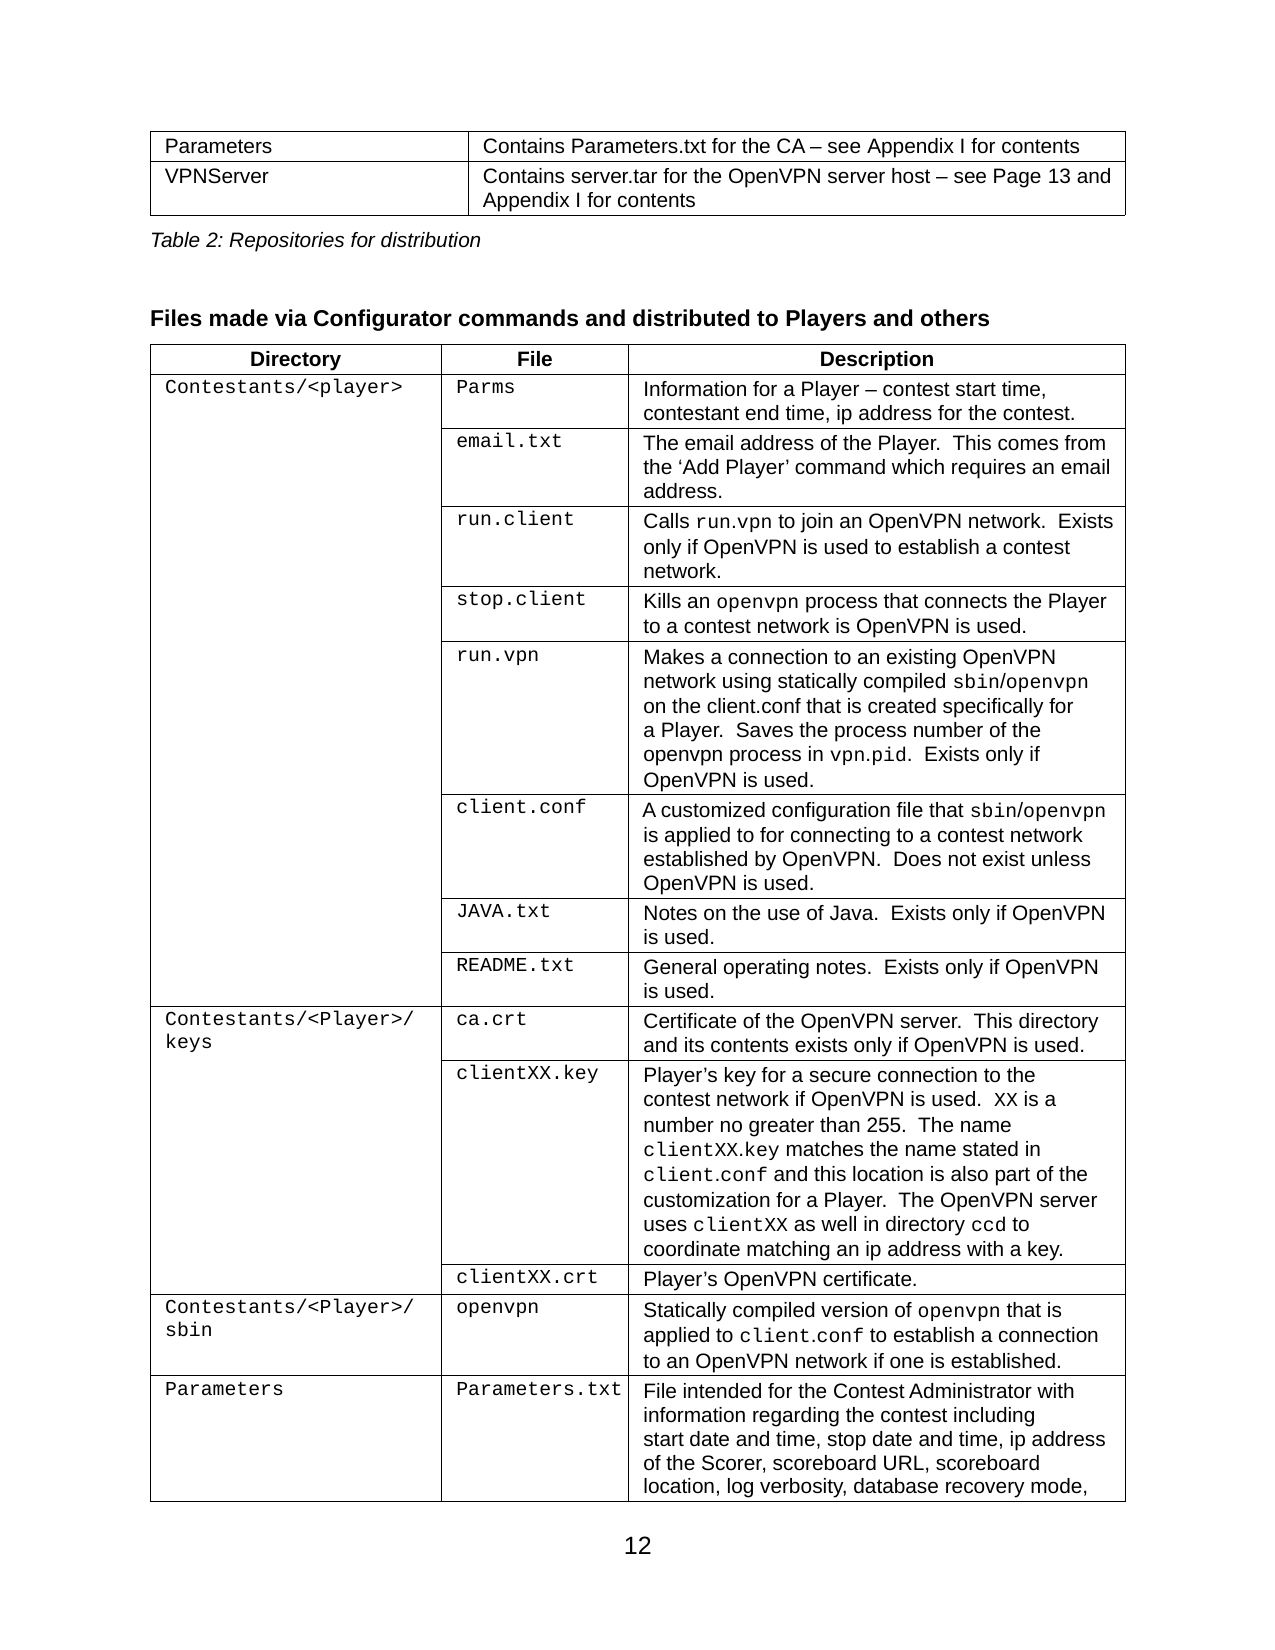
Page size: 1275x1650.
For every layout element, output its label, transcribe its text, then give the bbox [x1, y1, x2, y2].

table_cell General operating notes. Exists only if OpenVPN is used. [629, 953, 1125, 1006]
table_cell Certificate of the OpenVPN server. This directory and its contents exists only if OpenVPN is used. [629, 1007, 1125, 1060]
table_cell email.txt [442, 429, 628, 506]
table_cell run.vpn [442, 642, 628, 794]
table_cell JAVA.txt [442, 899, 628, 952]
table_cell Contestants/<Player>/ keys [151, 1007, 441, 1294]
table_cell Parms [442, 375, 628, 428]
table_cell Parameters [151, 1376, 441, 1501]
table_cell README.txt [442, 953, 628, 1006]
table_cell clientXX.crt [442, 1265, 628, 1294]
table_cell File intended for the Contest Administrator with information regarding the contest including start date and time, stop date and time, ip address of the Scorer, scoreboard URL, scoreboard location, log verbosity, database recovery mode, [629, 1376, 1125, 1501]
table_cell clientXX.key [442, 1061, 628, 1264]
table_cell stop.client [442, 587, 628, 641]
table_cell Makes a connection to an existing OpenVPN network using statically compiled sbin/openvpn on the client.conf that is created specifically for a Player. Saves the process number of the openvpn process in vpn.pid. Exists only if OpenVPN is used. [629, 642, 1125, 794]
table_cell Statically compiled version of openvpn that is applied to client.conf to establish a connection to an OpenVPN network if one is established. [629, 1295, 1125, 1375]
table_cell Contains Parameters.txt for the CA – see Appendix I for contents [469, 132, 1125, 161]
table_header Directory [151, 345, 441, 374]
table_cell Calls run.vpn to join an OpenVPN network. Exists only if OpenVPN is used to establish a contest network. [629, 507, 1125, 586]
table_cell ca.crt [442, 1007, 628, 1060]
table_cell The email address of the Player. This comes from the ‘Add Player’ command which requires an email address. [629, 429, 1125, 506]
table_cell VPNServer [151, 162, 468, 215]
table_cell Parameters.txt [442, 1376, 628, 1501]
table_cell run.client [442, 507, 628, 586]
table_header Description [629, 345, 1125, 374]
table_cell Player’s OpenVPN certificate. [629, 1265, 1125, 1294]
table_cell Information for a Player – contest start time, contestant end time, ip address for the contest. [629, 375, 1125, 428]
table_header File [442, 345, 628, 374]
subtitle Files made via Configurator commands and distributed to Players and others [150, 305, 1125, 331]
table_cell Contestants/<player> [151, 375, 441, 1006]
table_cell openvpn [442, 1295, 628, 1375]
text Table 2: Repositories for distribution [150, 227, 1125, 251]
table_cell Contains server.tar for the OpenVPN server host – see Page 13 and Appendix I for contents [469, 162, 1125, 215]
table_cell Kills an openvpn process that connects the Player to a contest network is OpenVPN is used. [629, 587, 1125, 641]
table_cell Notes on the use of Java. Exists only if OpenVPN is used. [629, 899, 1125, 952]
table_cell A customized configuration file that sbin/openvpn is applied to for connecting to a contest network established by OpenVPN. Does not exist unless OpenVPN is used. [629, 795, 1125, 898]
table_cell Parameters [151, 132, 468, 161]
table_cell client.conf [442, 795, 628, 898]
table_cell Contestants/<Player>/ sbin [151, 1295, 441, 1375]
table_cell Player’s key for a secure connection to the contest network if OpenVPN is used. XX is a number no greater than 255. The name clientXX.key matches the name stated in client.conf and this location is also part of the customization for a Player. The OpenVPN server uses clientXX as well in directory ccd to coordinate matching an ip address with a key. [629, 1061, 1125, 1264]
